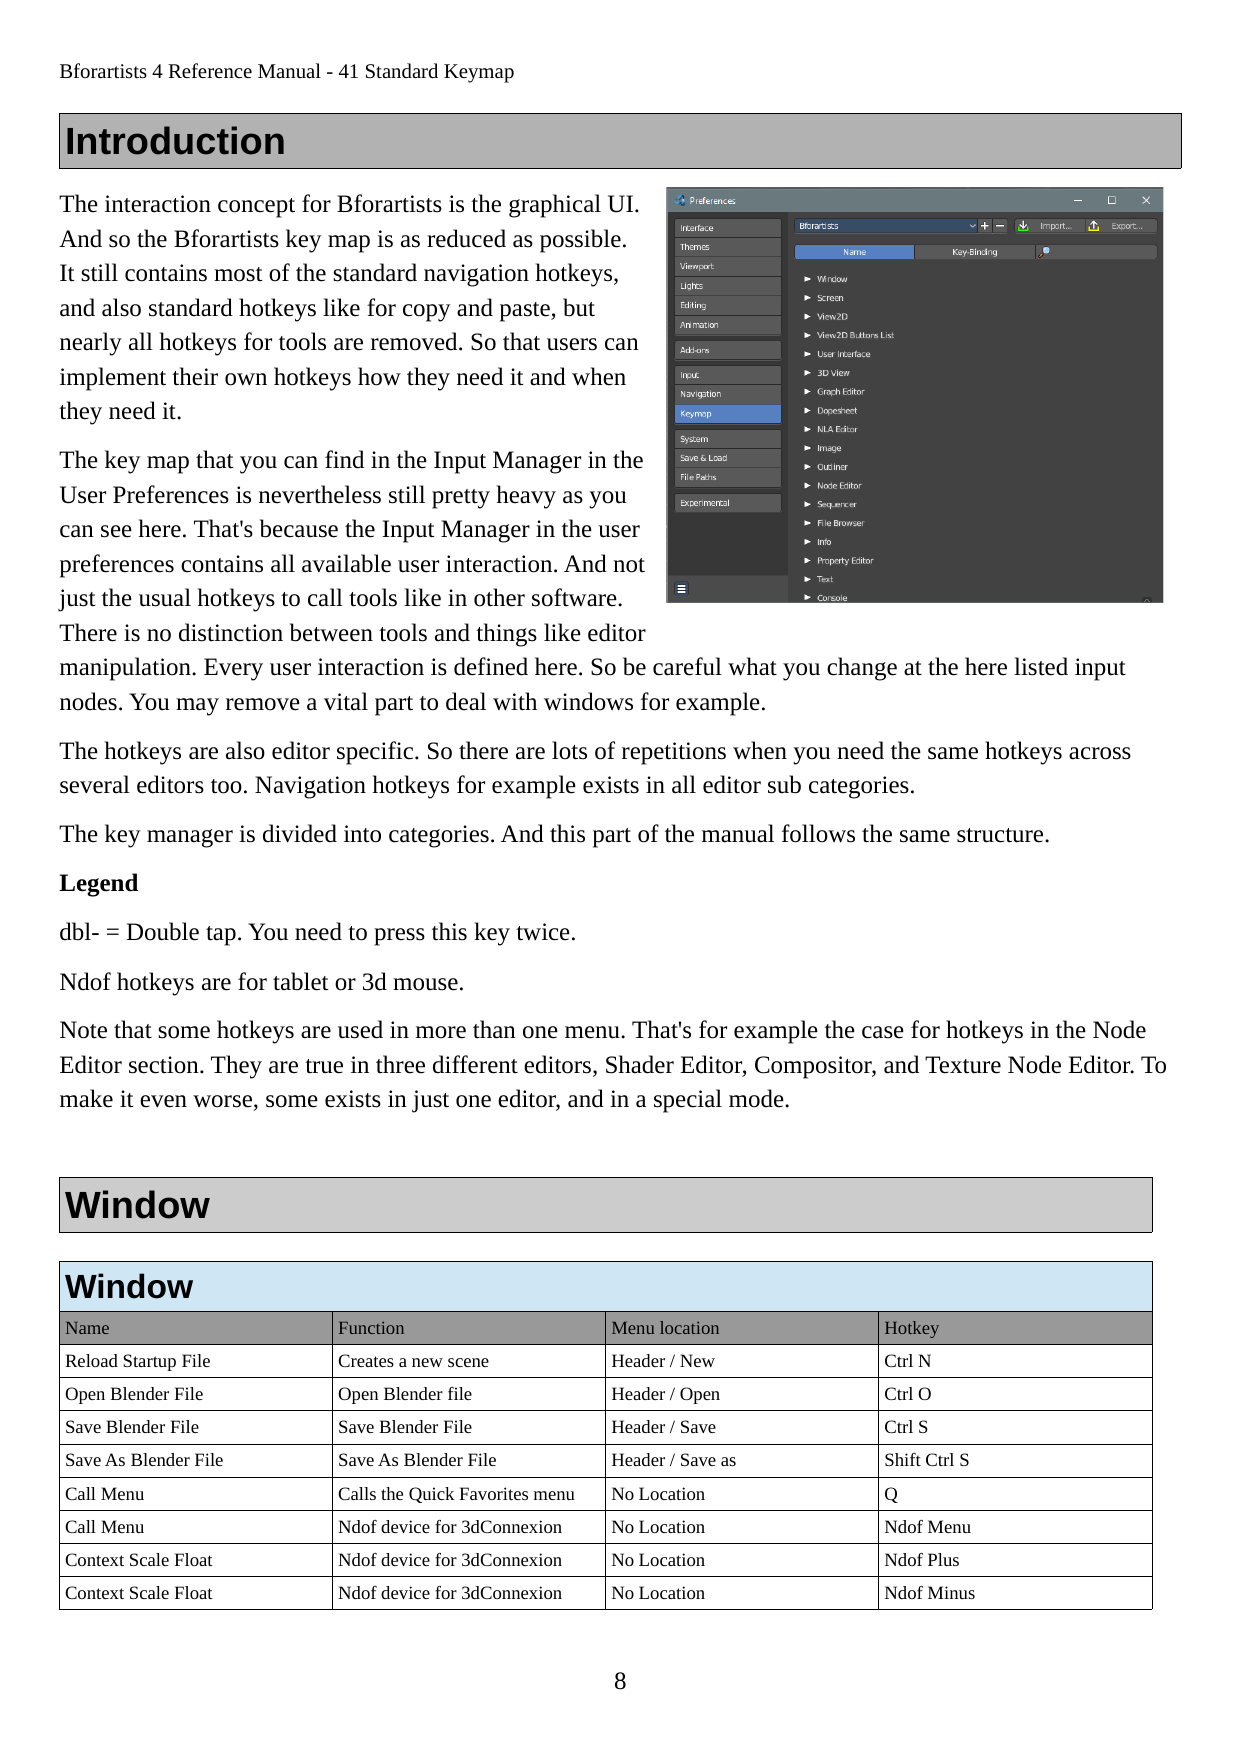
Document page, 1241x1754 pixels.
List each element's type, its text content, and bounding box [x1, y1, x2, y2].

table_cell No Location [606, 1511, 878, 1543]
table_cell Calls the Quick Favorites menu [333, 1478, 605, 1510]
table_cell Header / Save as [606, 1445, 878, 1477]
table_cell Call Menu [60, 1478, 332, 1510]
table_cell Open Blender file [333, 1378, 605, 1410]
table_cell Ndof device for 3dConnexion [333, 1511, 605, 1543]
table_cell Name [60, 1312, 332, 1344]
picture [666, 187, 1164, 603]
text Legend [59, 868, 1181, 897]
table_header Window [60, 1262, 1152, 1311]
table_cell Reload Startup File [60, 1345, 332, 1377]
text The interaction concept for Bforartists is the graphical UI. And so the Bforartists key map is as reduced as possible. It still contains most of the standard navigation hotkeys, and also standard hotkeys like for copy and paste, but nearly all hotkeys for tools are removed. So that users can implement their own hotkeys how they need it and when they need it. [59, 189, 666, 425]
table_cell Save As Blender File [333, 1445, 605, 1477]
text The hotkeys are also editor specific. So there are lots of repetitions when you need the same hotkeys across several editors too. Navigation hotkeys for example exists in all editor sub categories. [59, 736, 1181, 799]
text The key manager is divided into categories. And this part of the manual follows the same structure. [59, 819, 1181, 848]
table_cell Shift Ctrl S [879, 1445, 1152, 1477]
table_cell Function [333, 1312, 605, 1344]
table_cell Ctrl S [879, 1411, 1152, 1443]
table_cell Header / Save [606, 1411, 878, 1443]
table_cell Call Menu [60, 1511, 332, 1543]
table_cell Creates a new scene [333, 1345, 605, 1377]
text The key map that you can find in the Input Manager in the User Preferences is nevertheless still pretty heavy as you can see here. That's because the Input Manager in the user preferences contains all available user interaction. And not just the usual hotkeys to call tools like in other software. There is no distinction between tools and things like editor manipulation. Every user interaction is defined here. So be careful what you change at the here listed input nodes. You may remove a vital part to deal with windows for example. [59, 445, 1181, 716]
table_cell Context Scale Float [60, 1577, 332, 1609]
table_cell Save Blender File [333, 1411, 605, 1443]
text Ndof hotkeys are for tablet or 3d mouse. [59, 967, 1181, 995]
table_cell Ndof Plus [879, 1544, 1152, 1576]
table_cell Q [879, 1478, 1152, 1510]
table_cell No Location [606, 1544, 878, 1576]
text Note that some hotkeys are used in more than one menu. That's for example the case for hotkeys in the Node Editor section. They are true in three different editors, Shader Editor, Compositor, and Texture Node Editor. To make it even worse, some exists in just one editor, and in a special mode. [59, 1016, 1181, 1113]
table_cell Open Blender File [60, 1378, 332, 1410]
table_cell Ndof Minus [879, 1577, 1152, 1609]
table_header Introduction [60, 114, 1181, 168]
table_cell Hotkey [879, 1312, 1152, 1344]
table_cell Save As Blender File [60, 1445, 332, 1477]
table_cell Ndof device for 3dConnexion [333, 1577, 605, 1609]
table_cell Ctrl O [879, 1378, 1152, 1410]
table_cell Menu location [606, 1312, 878, 1344]
table_cell Header / New [606, 1345, 878, 1377]
table_cell Ctrl N [879, 1345, 1152, 1377]
table_cell Context Scale Float [60, 1544, 332, 1576]
table_header Window [60, 1178, 1152, 1232]
table_cell Ndof Menu [879, 1511, 1152, 1543]
table_cell Ndof device for 3dConnexion [333, 1544, 605, 1576]
table_cell No Location [606, 1478, 878, 1510]
table_cell Save Blender File [60, 1411, 332, 1443]
text dbl- = Double tap. You need to press this key twice. [59, 917, 1181, 946]
table_cell No Location [606, 1577, 878, 1609]
table_cell Header / Open [606, 1378, 878, 1410]
